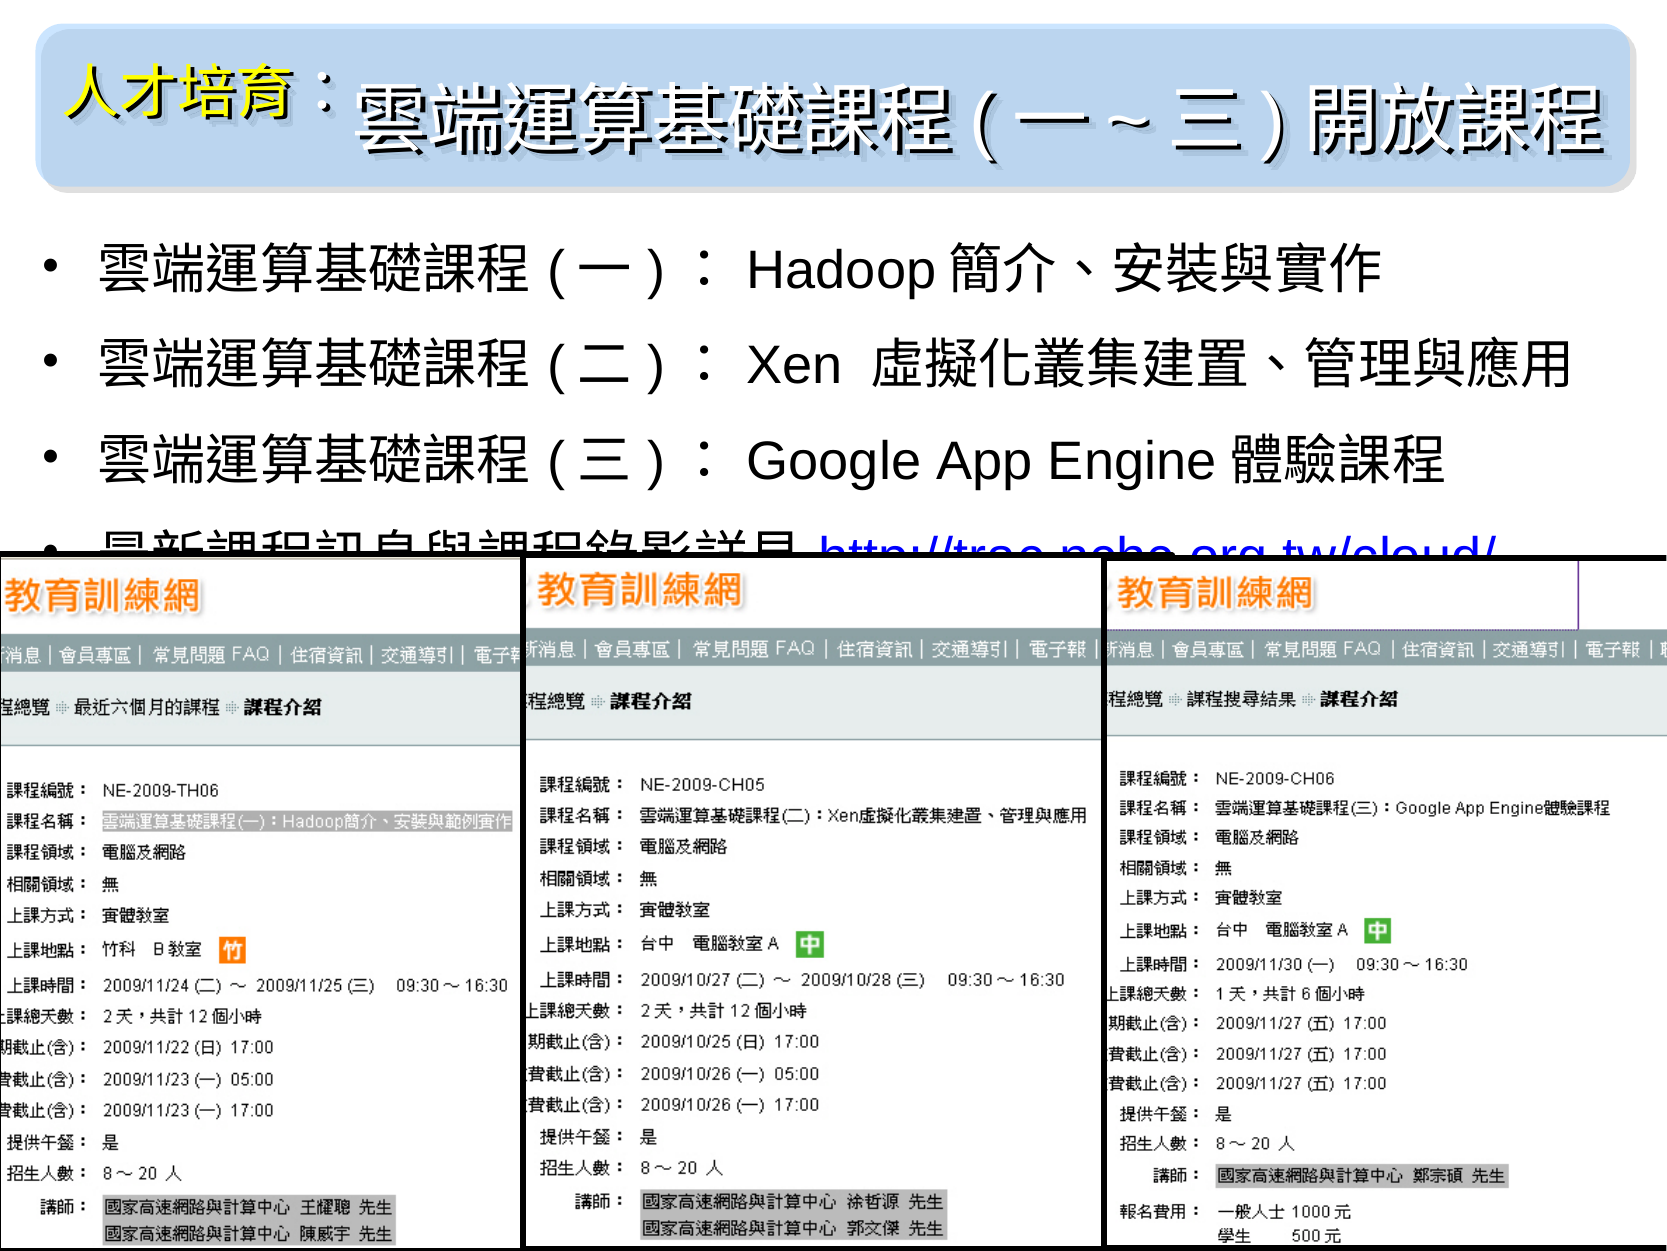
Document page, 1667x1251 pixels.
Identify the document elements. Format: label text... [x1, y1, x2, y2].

picture [525, 558, 1101, 1247]
text_box 人才培育：雲端運算基礎課程(一~三)開放課程 [35, 23, 1630, 187]
list 雲端運算基礎課程(一)：Hadoop簡介、安裝與實作 雲端運算基礎課程(二)：Xen 虛擬化叢集建置、管理與應用 雲端運算基礎課程(三)：Google App Engine體驗課程 最新課程訊息與課程錄影詳見http://trac.nchc.org.tw/cloud/ [41, 225, 1625, 536]
picture [0, 557, 520, 1249]
picture [1106, 561, 1667, 1246]
